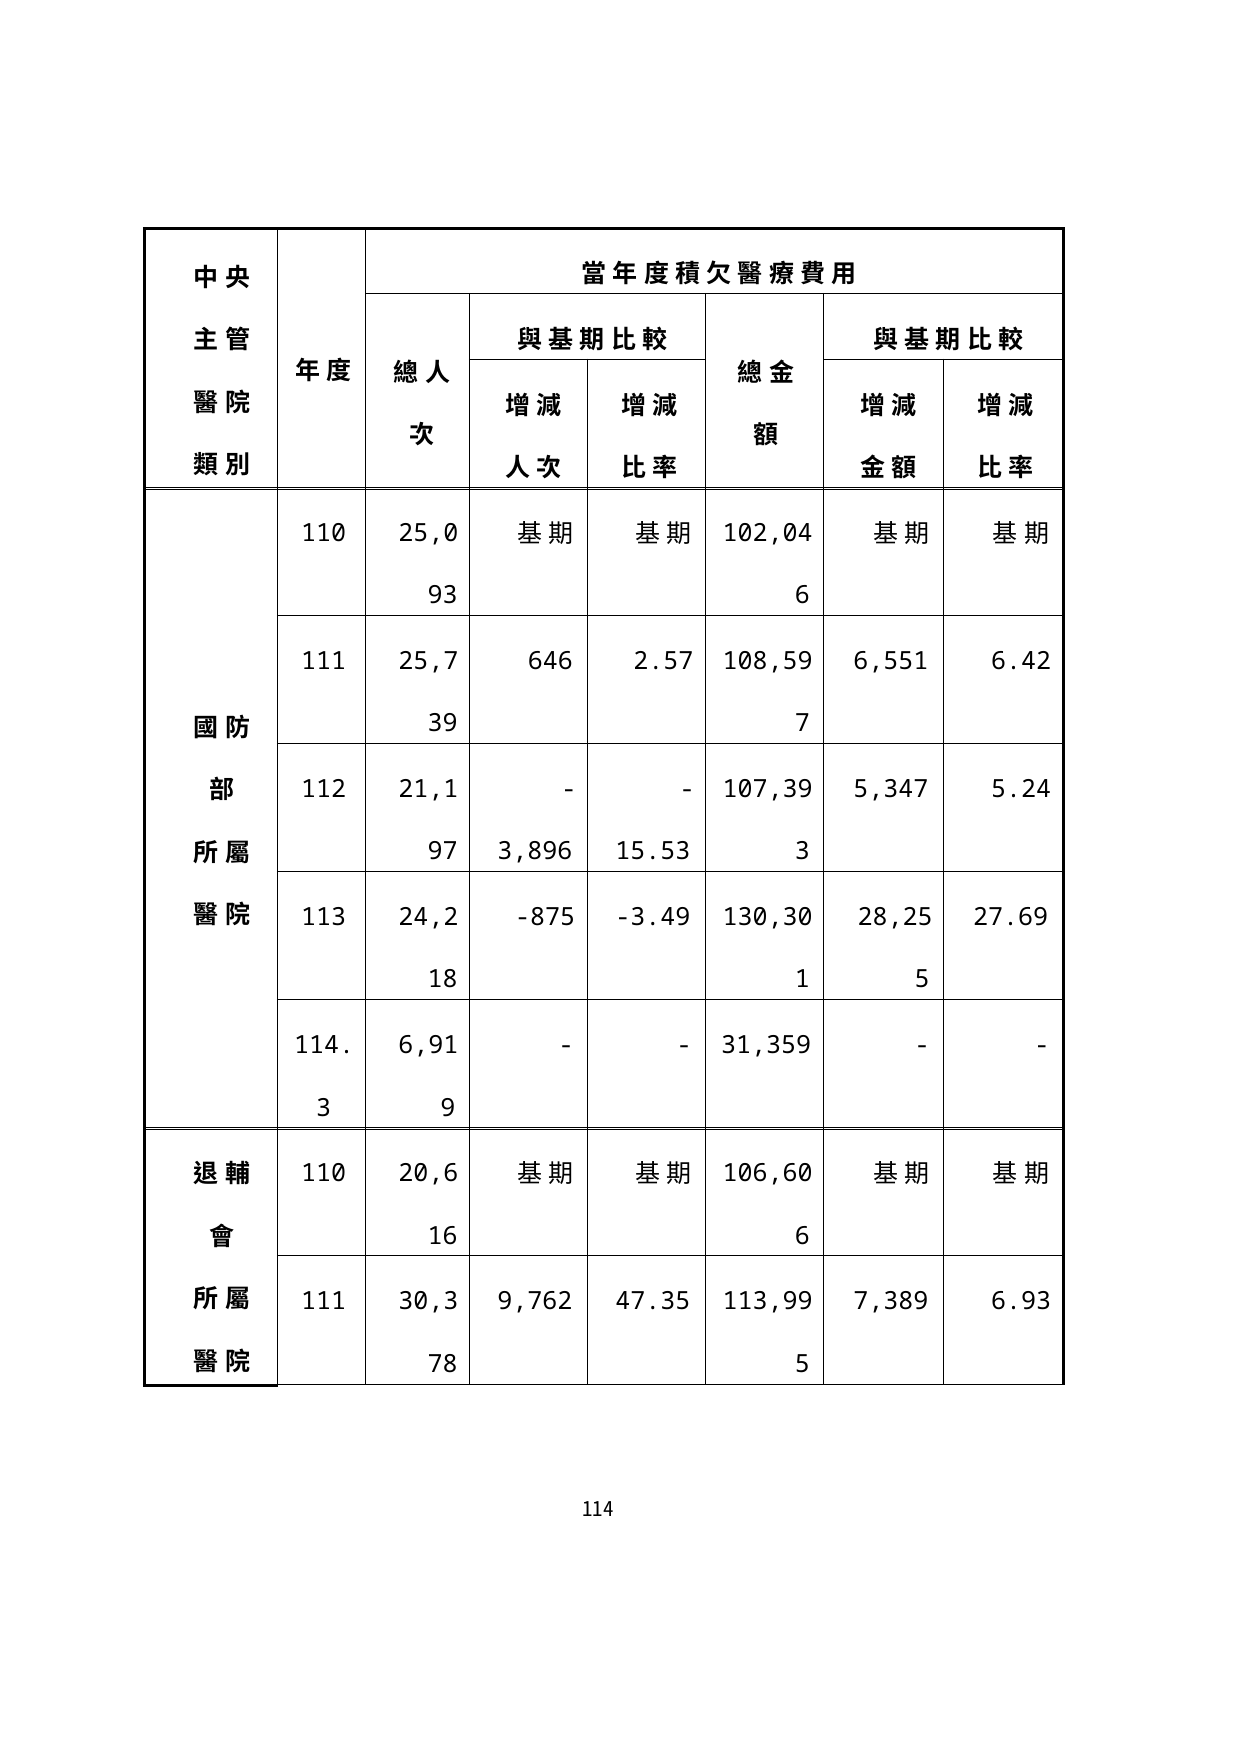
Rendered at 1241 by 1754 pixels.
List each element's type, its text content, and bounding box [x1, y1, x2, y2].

table_cell 110 [278, 490, 365, 615]
table_cell 基期 [470, 490, 587, 615]
table_cell 基期 [824, 1130, 943, 1255]
table_cell - [470, 1000, 587, 1127]
table_cell 102,046 [706, 490, 823, 615]
table_cell -3,896 [470, 744, 587, 871]
table_cell 113,995 [706, 1256, 823, 1383]
table_cell 基期 [944, 1130, 1062, 1255]
table_cell 9,762 [470, 1256, 587, 1383]
table_cell 退輔會 所屬醫院 [146, 1130, 277, 1383]
table_cell 基期 [944, 490, 1062, 615]
table_cell 108,597 [706, 616, 823, 743]
table_cell 與基期比較 [824, 294, 1062, 358]
table_cell 25,093 [366, 490, 469, 615]
table_header 中央主管 醫院類別 [146, 230, 277, 487]
table_cell 110 [278, 1130, 365, 1255]
table_cell 114.3 [278, 1000, 365, 1127]
table_cell 總金額 [706, 294, 823, 487]
table_cell 112 [278, 744, 365, 871]
table_cell 增減 人次 [470, 360, 587, 487]
table_cell 6.93 [944, 1256, 1062, 1383]
table_header 年度 [278, 230, 365, 487]
table_cell 21,197 [366, 744, 469, 871]
table_cell -875 [470, 872, 587, 999]
table_cell 106,606 [706, 1130, 823, 1255]
table_cell 增減 比率 [944, 360, 1062, 487]
table_cell - [824, 1000, 943, 1127]
table_cell 6,551 [824, 616, 943, 743]
table_cell 111 [278, 616, 365, 743]
table_cell - [588, 1000, 705, 1127]
table_cell 與基期比較 [470, 294, 705, 358]
table_cell 6.42 [944, 616, 1062, 743]
table_cell 113 [278, 872, 365, 999]
table_cell 28,255 [824, 872, 943, 999]
table_cell 7,389 [824, 1256, 943, 1383]
table_cell 24,218 [366, 872, 469, 999]
table_cell -15.53 [588, 744, 705, 871]
table_cell 5.24 [944, 744, 1062, 871]
table_cell 646 [470, 616, 587, 743]
table_cell 25,739 [366, 616, 469, 743]
table_cell 30,378 [366, 1256, 469, 1383]
table_cell 5,347 [824, 744, 943, 871]
table_cell 111 [278, 1256, 365, 1383]
table_cell 6,919 [366, 1000, 469, 1127]
table_cell 47.35 [588, 1256, 705, 1383]
table_cell 130,301 [706, 872, 823, 999]
table_cell 總人次 [366, 294, 469, 487]
table_cell 基期 [588, 490, 705, 615]
table_cell 基期 [470, 1130, 587, 1255]
table_cell 基期 [824, 490, 943, 615]
table_cell 31,359 [706, 1000, 823, 1127]
table_cell 107,393 [706, 744, 823, 871]
table_cell 國防部 所屬醫院 [146, 490, 277, 1127]
table_cell -3.49 [588, 872, 705, 999]
table_cell 增減 金額 [824, 360, 943, 487]
table_cell 增減 比率 [588, 360, 705, 487]
table_cell 27.69 [944, 872, 1062, 999]
table_cell - [944, 1000, 1062, 1127]
table_cell 2.57 [588, 616, 705, 743]
table_cell 基期 [588, 1130, 705, 1255]
table_header 當年度積欠醫療費用 [366, 230, 1062, 293]
table_cell 20,616 [366, 1130, 469, 1255]
